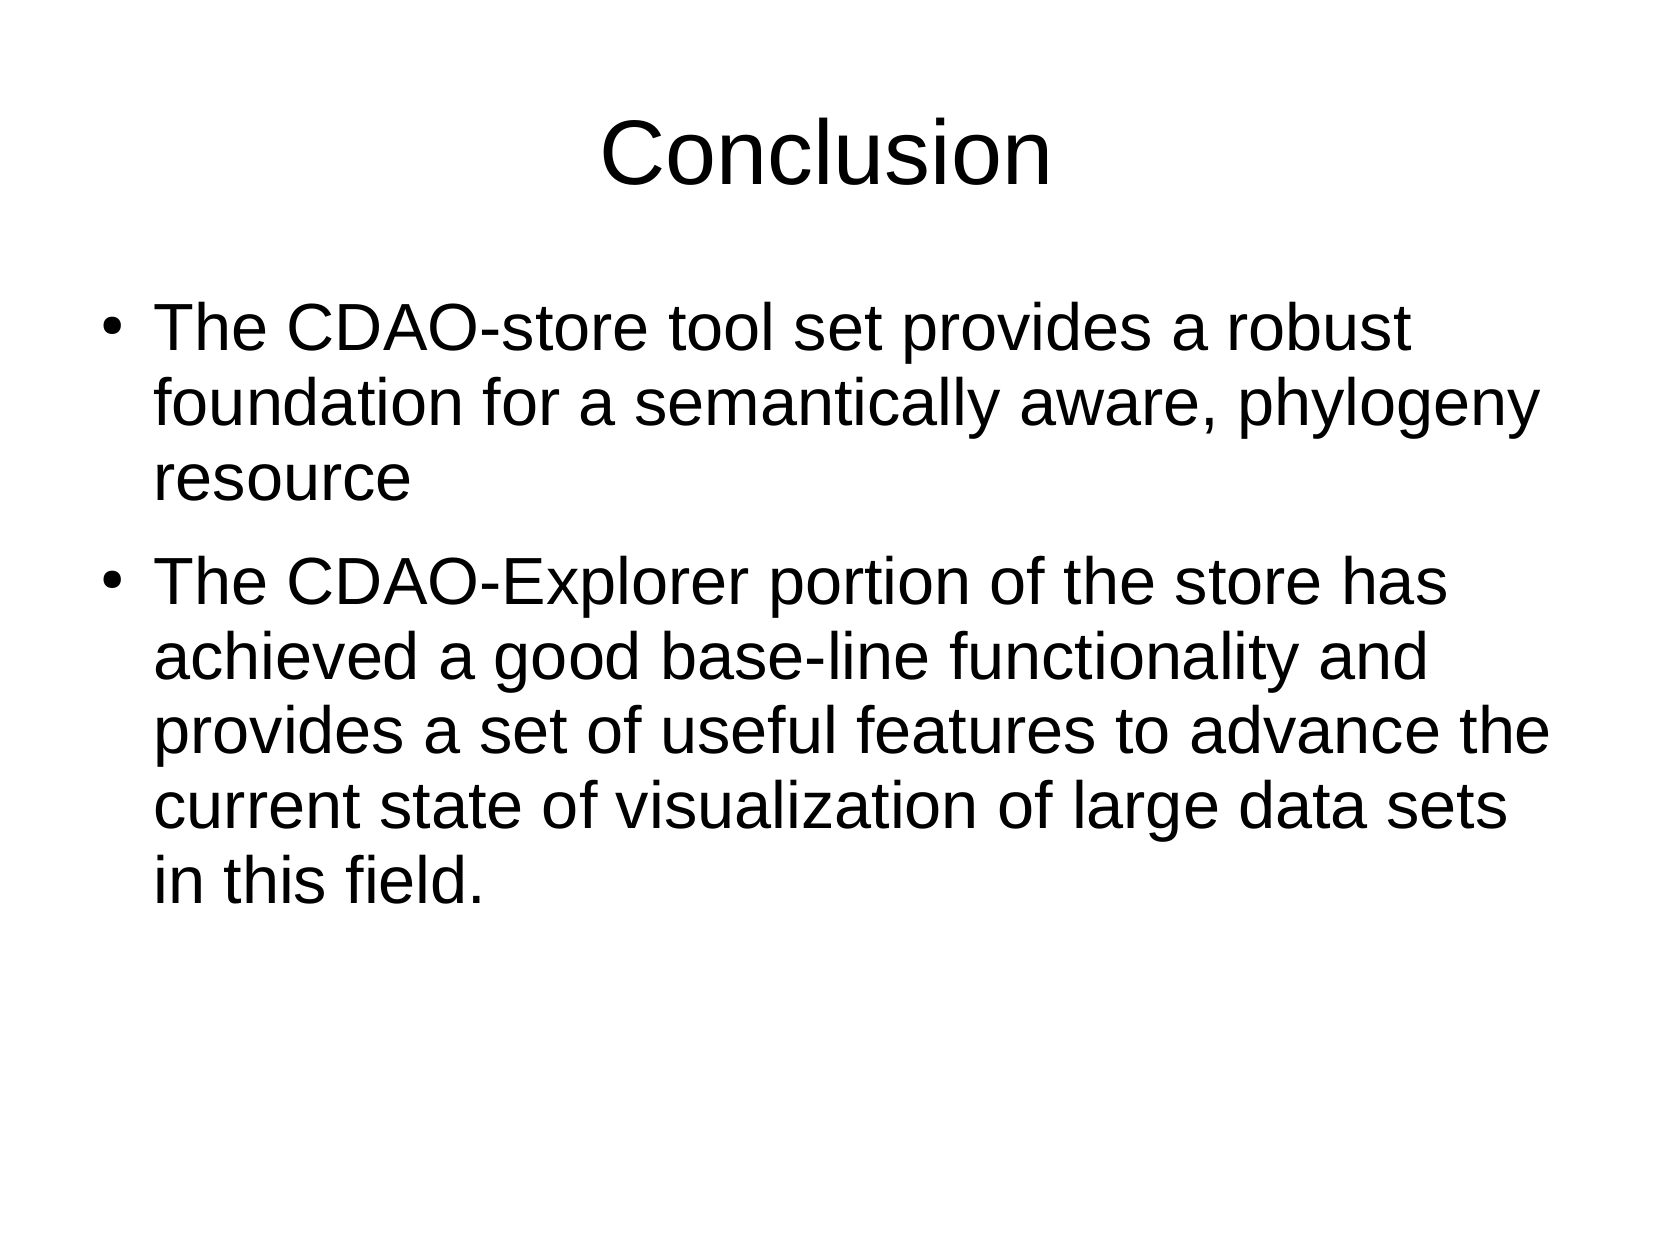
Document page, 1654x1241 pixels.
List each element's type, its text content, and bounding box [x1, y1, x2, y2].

list The CDAO-store tool set provides a robust foundation for a semantically aware, phylogeny resource The CDAO-Explorer portion of the store has achieved a good base-line functionality and provides a set of useful features to advance the current state of visualization of large data sets in this field. [82, 290, 1571, 1109]
title Conclusion [82, 49, 1571, 257]
